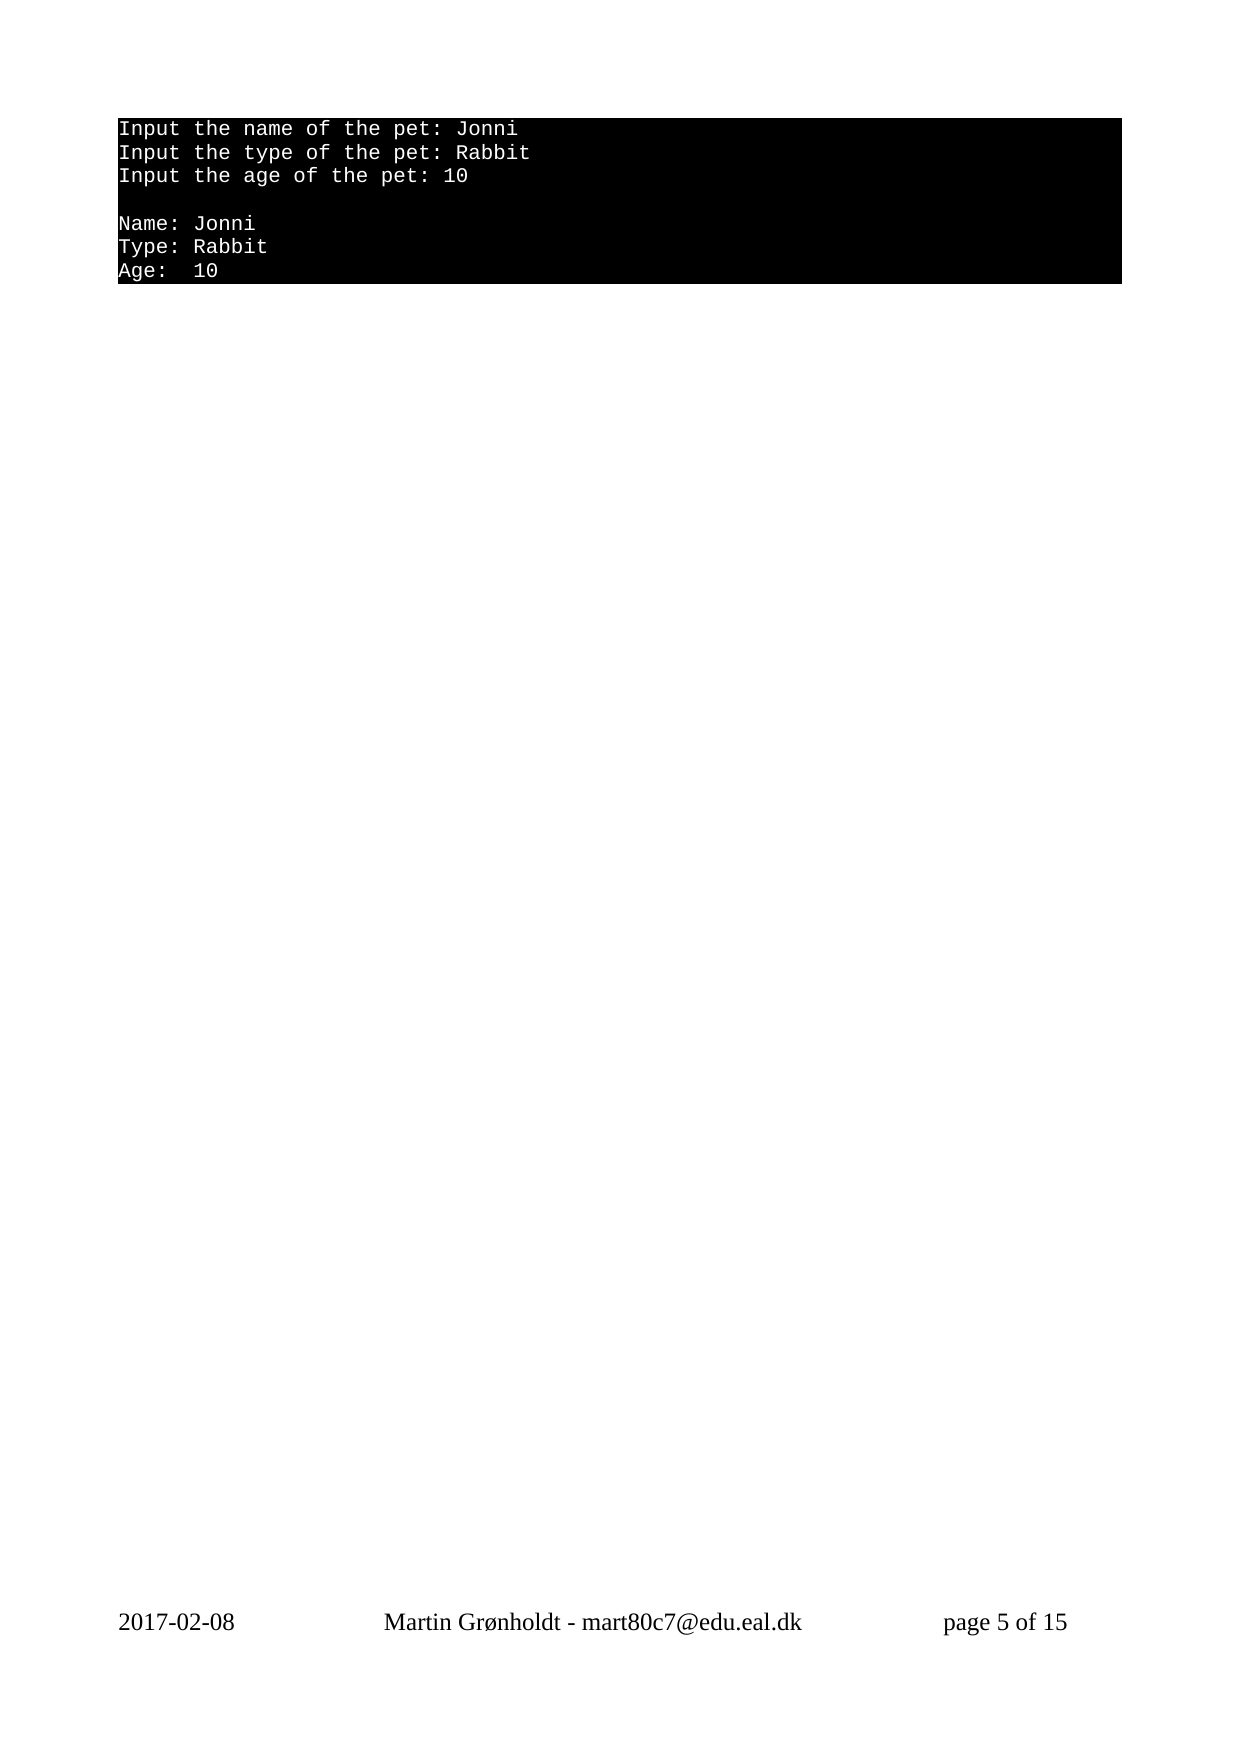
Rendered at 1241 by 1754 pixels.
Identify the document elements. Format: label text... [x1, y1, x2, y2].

text Input the name of the pet: Jonni [118, 118, 1122, 142]
text Age: 10 [118, 260, 1122, 284]
text Name: Jonni [118, 213, 1122, 236]
text Input the age of the pet: 10 [118, 165, 1122, 189]
text Type: Rabbit [118, 236, 1122, 260]
text Input the type of the pet: Rabbit [118, 142, 1122, 165]
